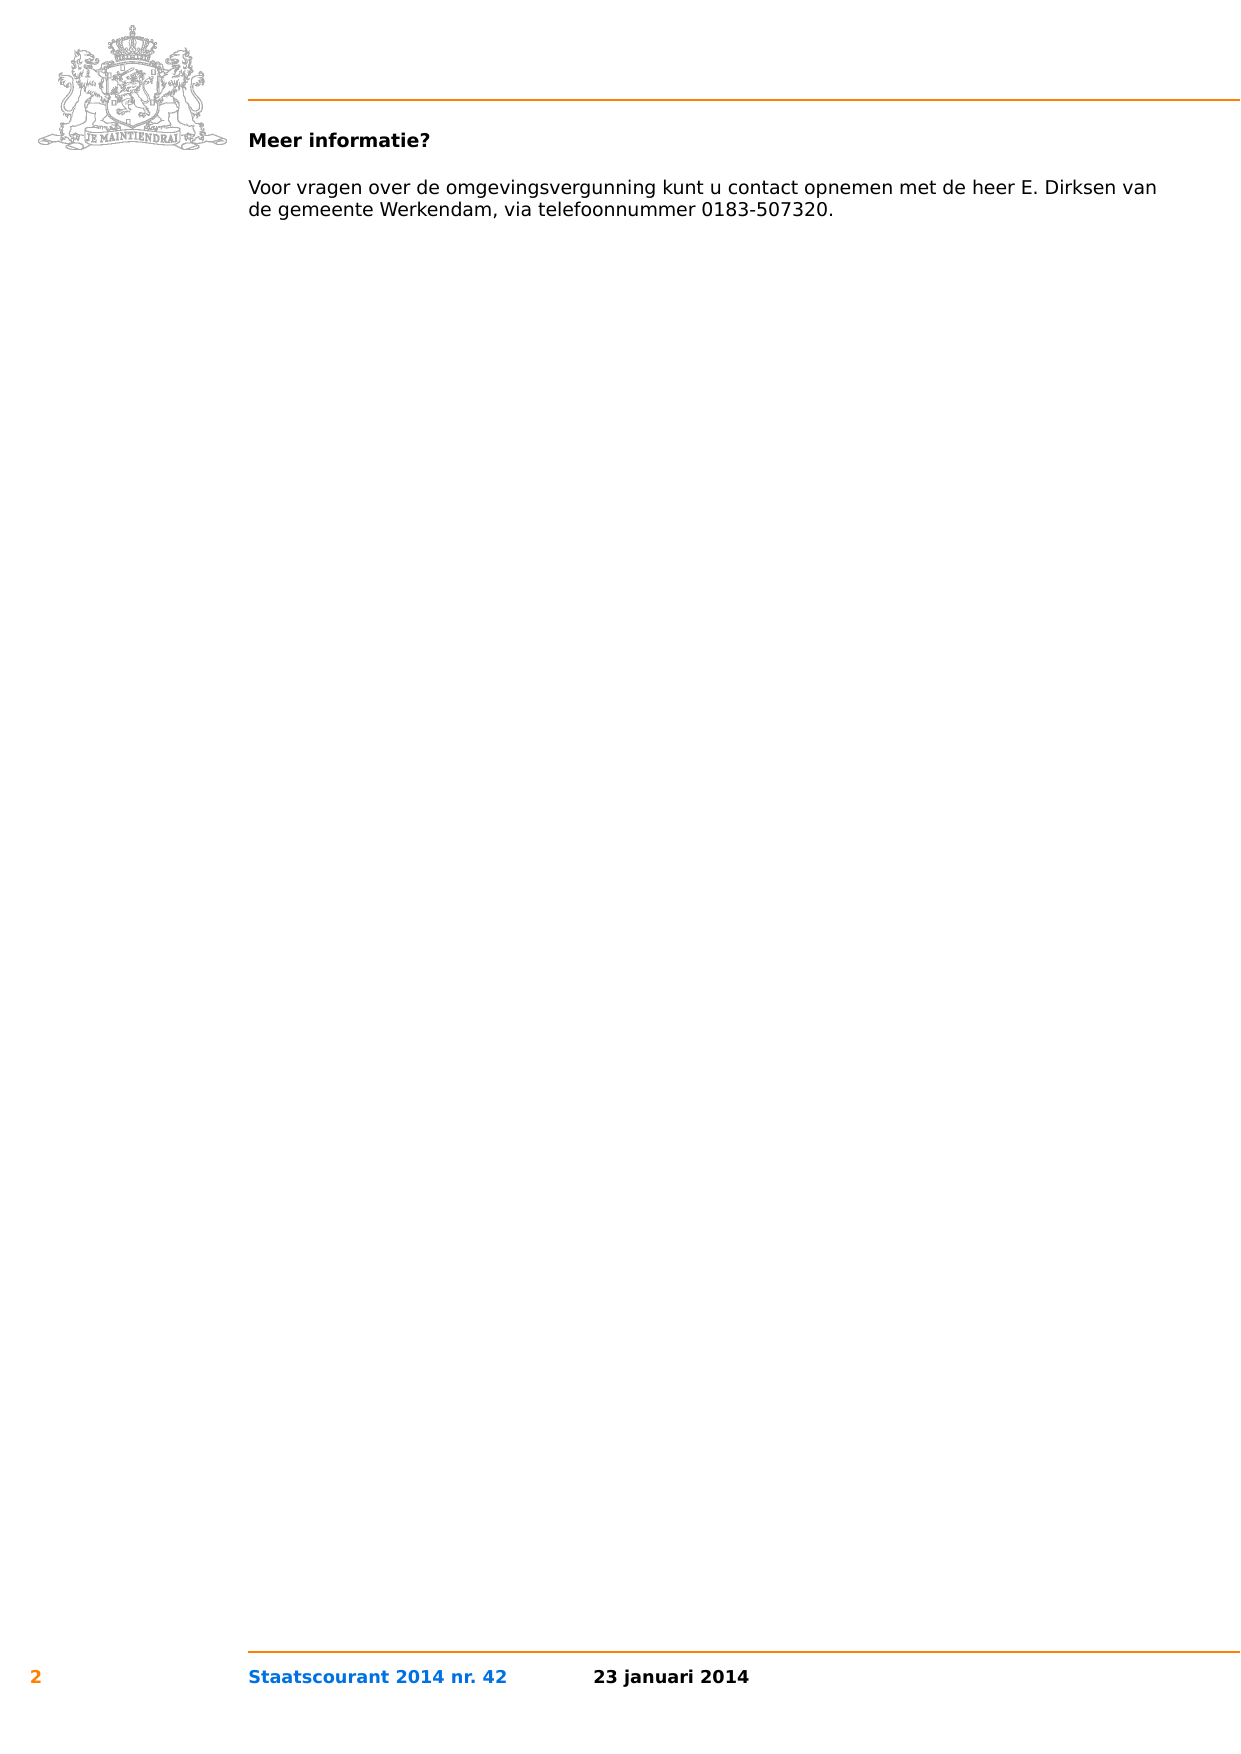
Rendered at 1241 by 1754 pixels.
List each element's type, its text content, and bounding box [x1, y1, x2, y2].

subtitle Meer informatie? [248, 130, 1163, 152]
picture [38, 25, 227, 150]
text Voor vragen over de omgevingsvergunning kunt u contact opnemen met de heer E. Dirksen van de gemeente Werkendam, via telefoonnummer 0183-507320. [248, 177, 1163, 221]
